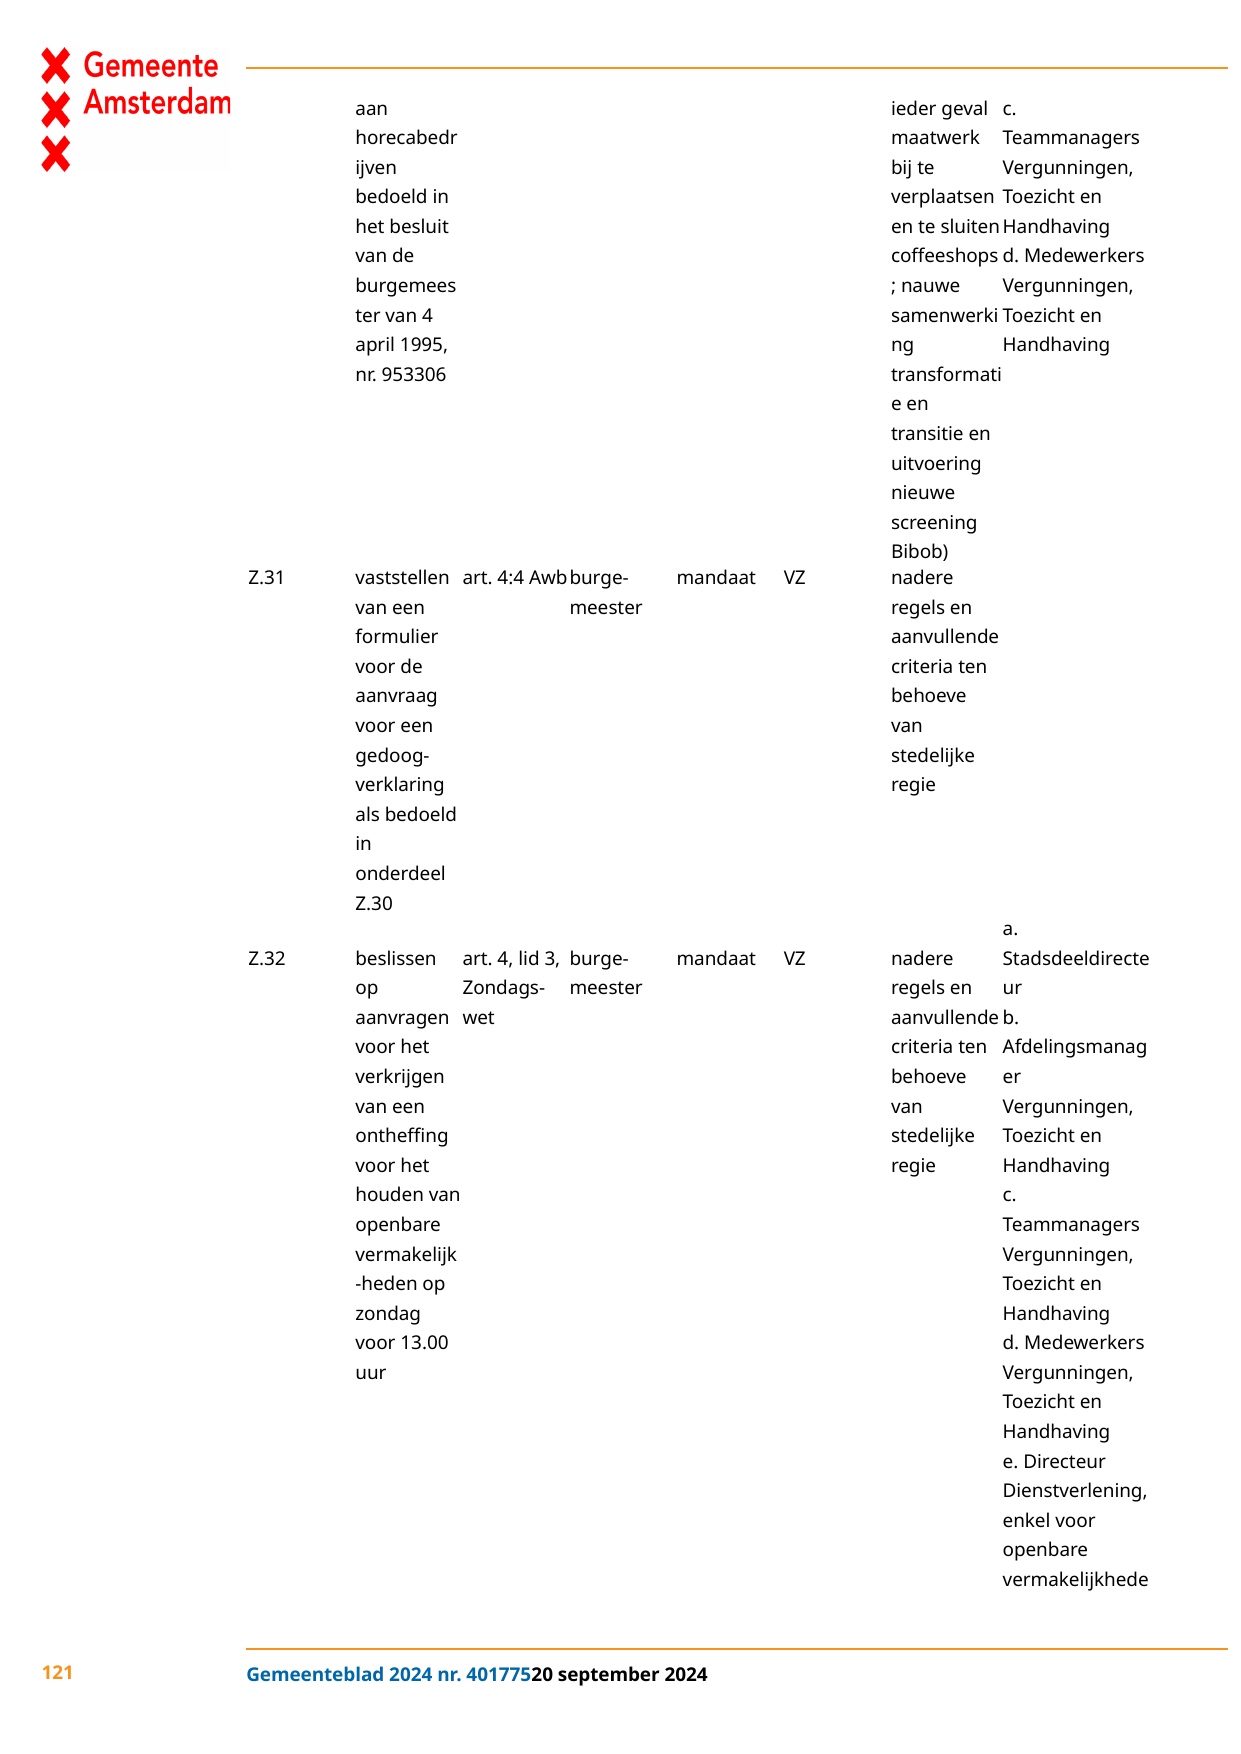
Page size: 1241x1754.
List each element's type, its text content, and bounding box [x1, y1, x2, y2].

table_cell burge-meester [569, 915, 676, 1592]
table_cell [462, 95, 569, 564]
table_cell nadere regels en aanvullende criteria ten behoeve van stedelijke regie [891, 915, 1002, 1592]
table_cell ieder geval maatwerk bij te verplaatsen en te sluiten coffeeshops; nauwe samenwerking transformatie en transitie en uitvoering nieuwe screening Bibob) [891, 95, 1002, 564]
table_cell [676, 95, 783, 564]
table_cell art. 4, lid 3, Zondags-wet [462, 915, 569, 1592]
table_cell burge-meester [569, 564, 676, 915]
table_cell art. 4:4 Awb [462, 564, 569, 915]
table_cell Z.31 [248, 564, 355, 915]
table_cell c. Teammanagers Vergunningen, Toezicht en Handhaving d. Medewerkers Vergunningen, Toezicht en Handhaving [1003, 95, 1152, 564]
table_cell VZ [784, 564, 891, 915]
table_cell mandaat [676, 915, 783, 1592]
table_cell [1003, 564, 1152, 915]
picture [41, 47, 231, 172]
table_cell [248, 95, 355, 564]
table_cell vaststellen van een formulier voor de aanvraag voor een gedoog-verklaring als bedoeld in onderdeel Z.30 [355, 564, 462, 915]
table_cell VZ [784, 915, 891, 1592]
table_cell aan horecabedrijven bedoeld in het besluit van de burgemeester van 4 april 1995, nr. 953306 [355, 95, 462, 564]
table_cell nadere regels en aanvullende criteria ten behoeve van stedelijke regie [891, 564, 1002, 915]
table_cell beslissen op aanvragen voor het verkrijgen van een ontheffing voor het houden van openbare vermakelijk-heden op zondag voor 13.00 uur [355, 915, 462, 1592]
table_cell mandaat [676, 564, 783, 915]
table_cell [569, 95, 676, 564]
table_cell Z.32 [248, 915, 355, 1592]
table_cell [784, 95, 891, 564]
table_cell a. Stadsdeeldirecteur b. Afdelingsmanager Vergunningen, Toezicht en Handhaving c. Teammanagers Vergunningen, Toezicht en Handhaving d. Medewerkers Vergunningen, Toezicht en Handhaving e. Directeur Dienstverlening, enkel voor openbare vermakelijkhede [1003, 915, 1152, 1592]
